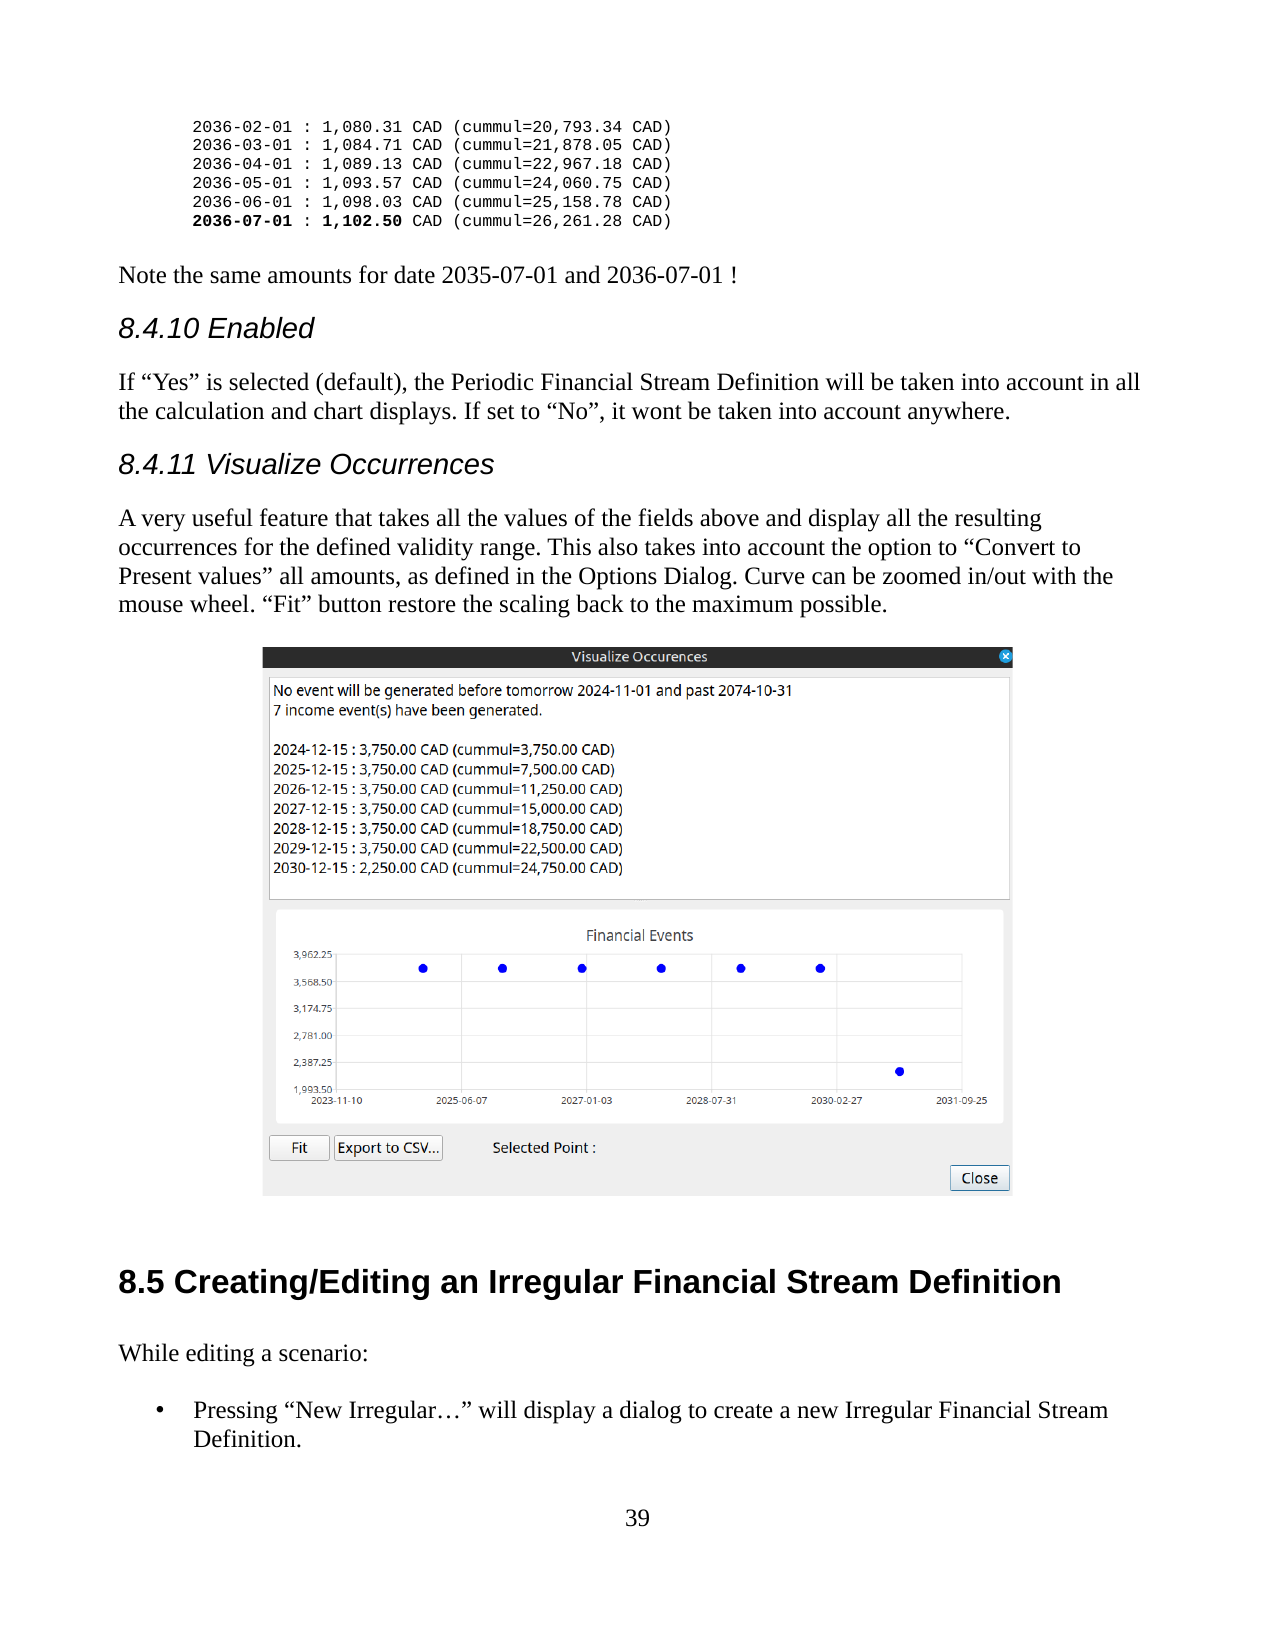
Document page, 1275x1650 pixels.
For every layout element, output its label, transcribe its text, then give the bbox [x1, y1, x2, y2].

subtitle Enabled [118, 311, 1157, 345]
subtitle Creating/Editing an Irregular Financial Stream Definition [118, 1262, 1157, 1301]
picture [262, 647, 1013, 1196]
text 2036-06-01 : 1,098.03 CAD (cummul=25,158.78 CAD) [192, 193, 1157, 212]
text 2036-07-01 : 1,102.50 CAD (cummul=26,261.28 CAD) [192, 212, 1157, 231]
subtitle Visualize Occurrences [118, 447, 1157, 481]
text While editing a scenario: [118, 1338, 1157, 1367]
text 2036-04-01 : 1,089.13 CAD (cummul=22,967.18 CAD) [192, 156, 1157, 175]
text 2036-03-01 : 1,084.71 CAD (cummul=21,878.05 CAD) [192, 137, 1157, 156]
text 2036-05-01 : 1,093.57 CAD (cummul=24,060.75 CAD) [192, 175, 1157, 193]
text 2036-02-01 : 1,080.31 CAD (cummul=20,793.34 CAD) [192, 118, 1157, 137]
text Note the same amounts for date 2035-07-01 and 2036-07-01 ! [118, 260, 1157, 289]
text If “Yes” is selected (default), the Periodic Financial Stream Definition will be taken into account in all the calculation and chart displays. If set to “No”, it wont be taken into account anywhere. [118, 367, 1157, 425]
text A very useful feature that takes all the values of the fields above and display all the resulting occurrences for the defined validity range. This also takes into account the option to “Convert to Present values” all amounts, as defined in the Options Dialog. Curve can be zoomed in/out with the mouse wheel. “Fit” button restore the scaling back to the maximum possible. [118, 503, 1157, 618]
list Pressing “New Irregular…” will display a dialog to create a new Irregular Financial Stream Definition. [156, 1396, 1157, 1453]
